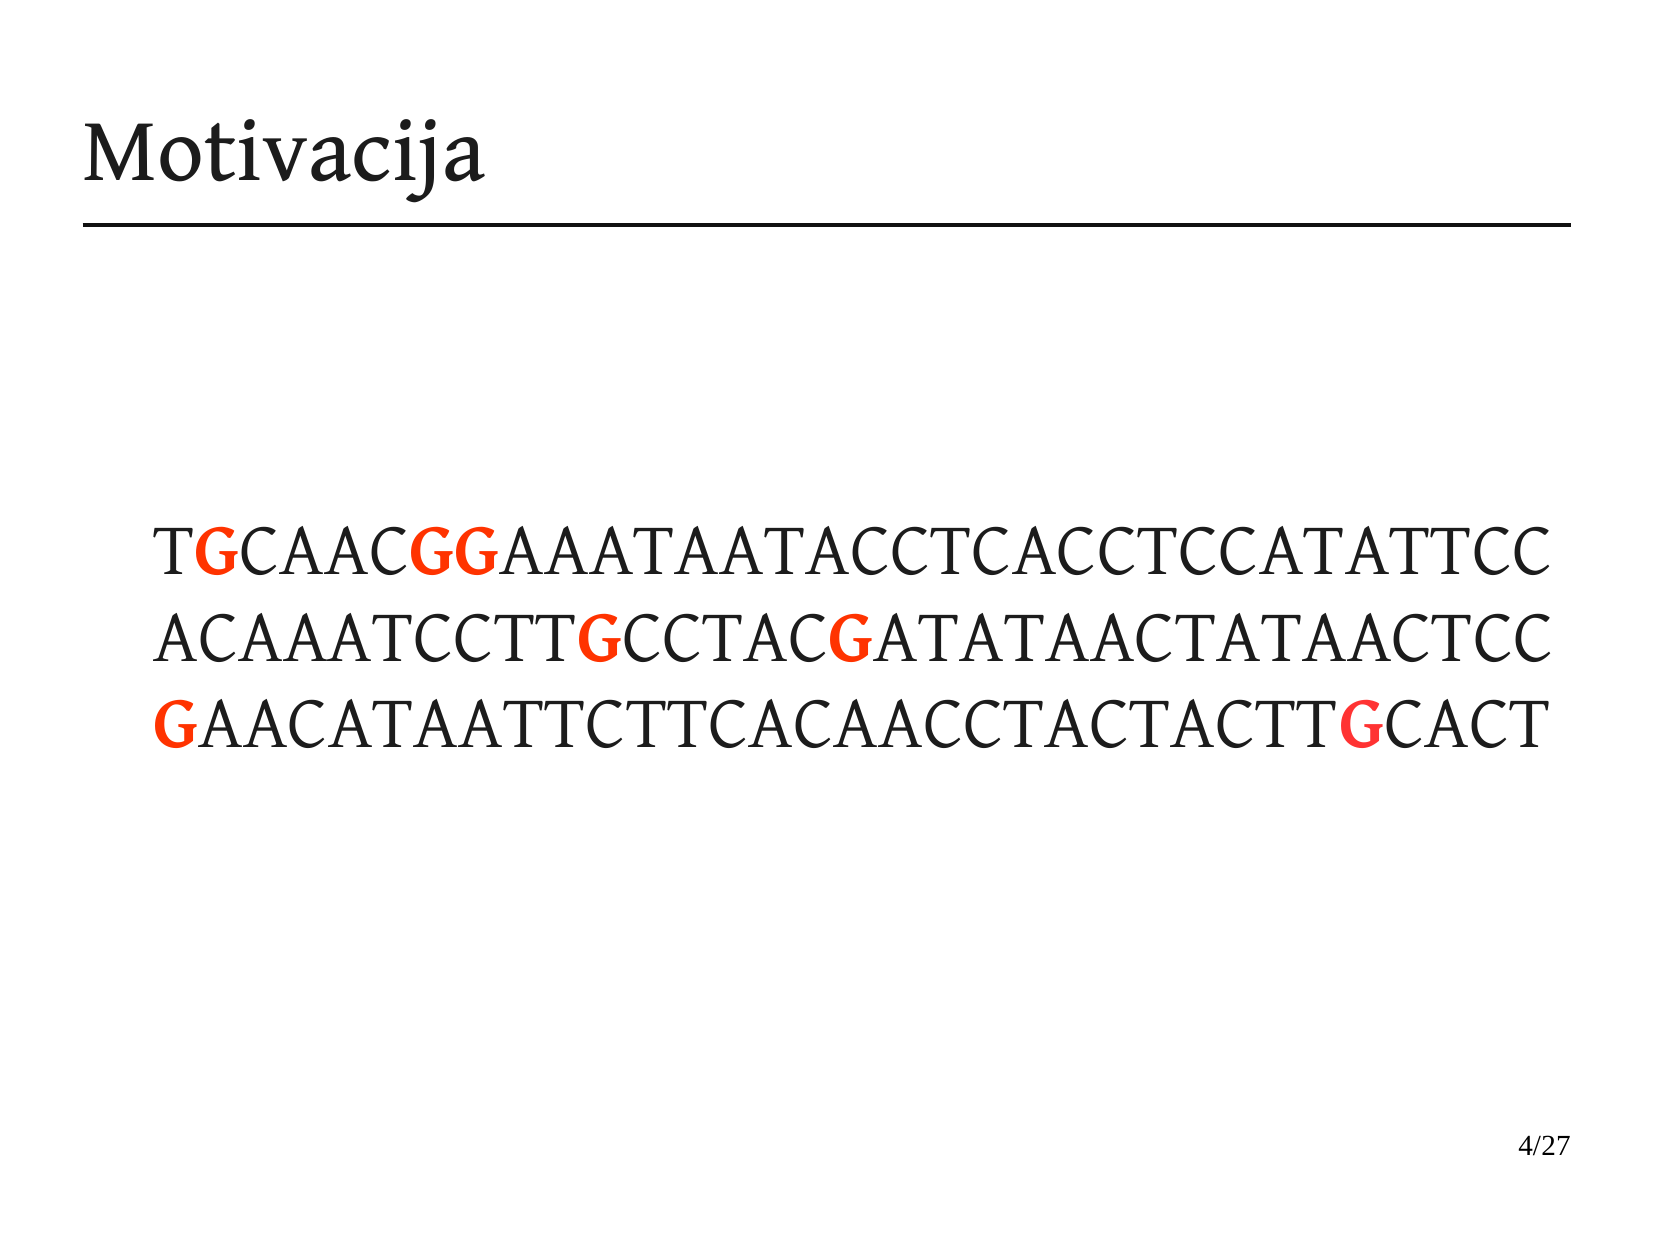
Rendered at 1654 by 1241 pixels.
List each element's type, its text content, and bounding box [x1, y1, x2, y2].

title Motivacija [82, 49, 1571, 257]
list TGCAACGGAAATAATACCTCACCTCCATATTCCACAAATCCTTGCCTACGATATAACTATAACTCCGAACATAATTCTTCACAACCTACTACTTGCACT [82, 508, 1571, 819]
